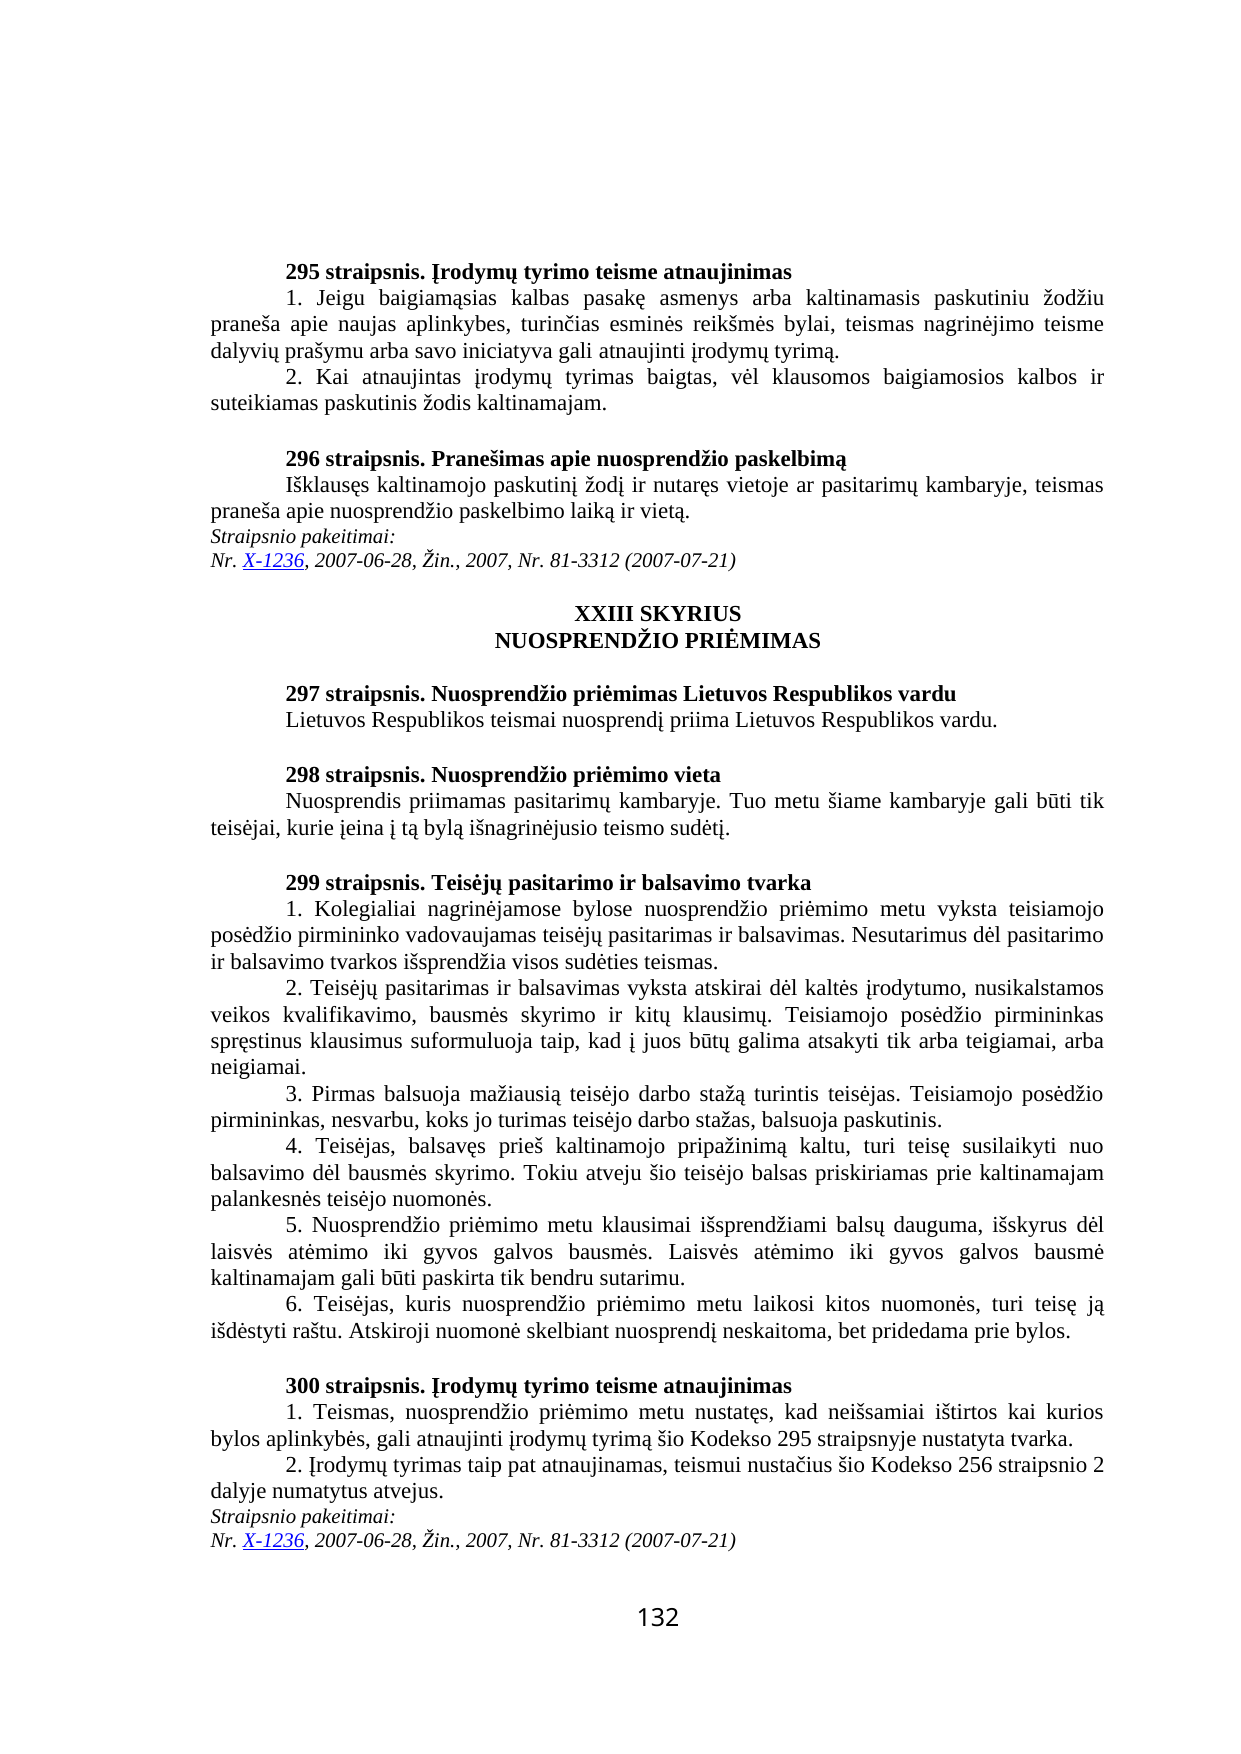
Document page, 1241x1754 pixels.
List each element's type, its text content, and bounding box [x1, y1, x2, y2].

subtitle XXIII skyrius [210, 601, 1105, 627]
text 295 straipsnis. Įrodymų tyrimo teisme atnaujinimas [210, 258, 1105, 284]
text Nuosprendžio priėmimas [210, 627, 1105, 653]
text 2. Kai atnaujintas įrodymų tyrimas baigtas, vėl klausomos baigiamosios kalbos ir suteikiamas paskutinis žodis kaltinamajam. [210, 363, 1105, 416]
text Lietuvos Respublikos teismai nuosprendį priima Lietuvos Respublikos vardu. [210, 706, 1105, 732]
text 4. Teisėjas, balsavęs prieš kaltinamojo pripažinimą kaltu, turi teisę susilaikyti nuo balsavimo dėl bausmės skyrimo. Tokiu atveju šio teisėjo balsas priskiriamas prie kaltinamajam palankesnės teisėjo nuomonės. [210, 1132, 1105, 1211]
text Nr. X-1236, 2007-06-28, Žin., 2007, Nr. 81-3312 (2007-07-21) [210, 1528, 1105, 1552]
text 5. Nuosprendžio priėmimo metu klausimai išsprendžiami balsų dauguma, išskyrus dėl laisvės atėmimo iki gyvos galvos bausmės. Laisvės atėmimo iki gyvos galvos bausmė kaltinamajam gali būti paskirta tik bendru sutarimu. [210, 1211, 1105, 1291]
text 296 straipsnis. Pranešimas apie nuosprendžio paskelbimą [210, 444, 1105, 471]
text Nr. X-1236, 2007-06-28, Žin., 2007, Nr. 81-3312 (2007-07-21) [210, 548, 1105, 572]
text 3. Pirmas balsuoja mažiausią teisėjo darbo stažą turintis teisėjas. Teisiamojo posėdžio pirmininkas, nesvarbu, koks jo turimas teisėjo darbo stažas, balsuoja paskutinis. [210, 1080, 1105, 1132]
text 1. Jeigu baigiamąsias kalbas pasakę asmenys arba kaltinamasis paskutiniu žodžiu praneša apie naujas aplinkybes, turinčias esminės reikšmės bylai, teismas nagrinėjimo teisme dalyvių prašymu arba savo iniciatyva gali atnaujinti įrodymų tyrimą. [210, 284, 1105, 363]
text 298 straipsnis. Nuosprendžio priėmimo vieta [210, 761, 1105, 787]
text 1. Kolegialiai nagrinėjamose bylose nuosprendžio priėmimo metu vyksta teisiamojo posėdžio pirmininko vadovaujamas teisėjų pasitarimas ir balsavimas. Nesutarimus dėl pasitarimo ir balsavimo tvarkos išsprendžia visos sudėties teismas. [210, 895, 1105, 974]
text Straipsnio pakeitimai: [210, 524, 1105, 548]
text 300 straipsnis. Įrodymų tyrimo teisme atnaujinimas [210, 1372, 1105, 1398]
text Straipsnio pakeitimai: [210, 1504, 1105, 1528]
text 2. Teisėjų pasitarimas ir balsavimas vyksta atskirai dėl kaltės įrodytumo, nusikalstamos veikos kvalifikavimo, bausmės skyrimo ir kitų klausimų. Teisiamojo posėdžio pirmininkas spręstinus klausimus suformuluoja taip, kad į juos būtų galima atsakyti tik arba teigiamai, arba neigiamai. [210, 974, 1105, 1080]
text 297 straipsnis. Nuosprendžio priėmimas Lietuvos Respublikos vardu [210, 679, 1105, 706]
text 2. Įrodymų tyrimas taip pat atnaujinamas, teismui nustačius šio Kodekso 256 straipsnio 2 dalyje numatytus atvejus. [210, 1451, 1105, 1504]
text 1. Teismas, nuosprendžio priėmimo metu nustatęs, kad neišsamiai ištirtos kai kurios bylos aplinkybės, gali atnaujinti įrodymų tyrimą šio Kodekso 295 straipsnyje nustatyta tvarka. [210, 1398, 1105, 1451]
text 299 straipsnis. Teisėjų pasitarimo ir balsavimo tvarka [210, 869, 1105, 895]
text 6. Teisėjas, kuris nuosprendžio priėmimo metu laikosi kitos nuomonės, turi teisę ją išdėstyti raštu. Atskiroji nuomonė skelbiant nuosprendį neskaitoma, bet pridedama prie bylos. [210, 1291, 1105, 1343]
text Nuosprendis priimamas pasitarimų kambaryje. Tuo metu šiame kambaryje gali būti tik teisėjai, kurie įeina į tą bylą išnagrinėjusio teismo sudėtį. [210, 787, 1105, 840]
text Išklausęs kaltinamojo paskutinį žodį ir nutaręs vietoje ar pasitarimų kambaryje, teismas praneša apie nuosprendžio paskelbimo laiką ir vietą. [210, 471, 1105, 524]
